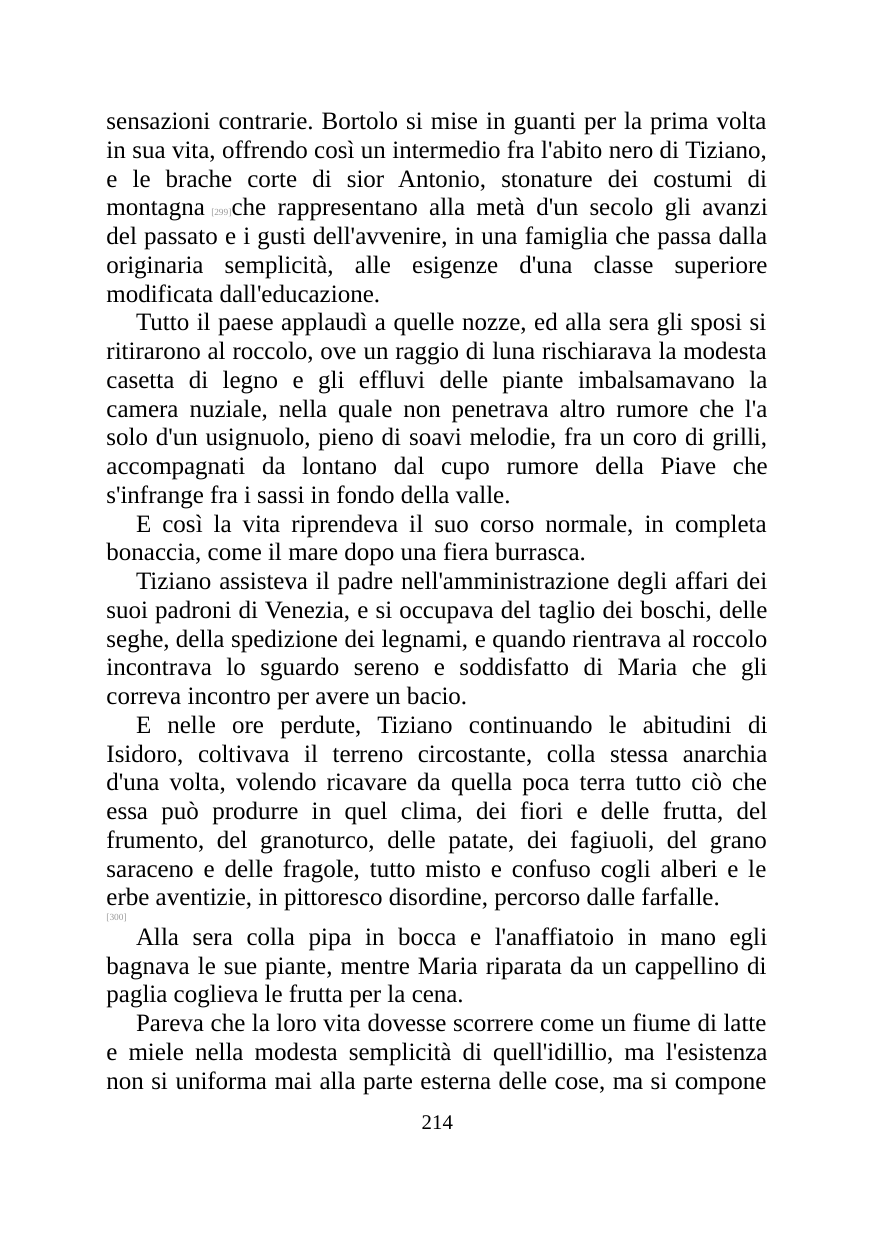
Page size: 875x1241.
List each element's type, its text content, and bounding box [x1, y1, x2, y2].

text [300] [106, 911, 768, 922]
text sensazioni contrarie. Bortolo si mise in guanti per la prima volta in sua vita, offrendo così un intermedio fra l'abito nero di Tiziano, e le brache corte di sior Antonio, stonature dei costumi di montagna [299]che rappresentano alla metà d'un secolo gli avanzi del passato e i gusti dell'avvenire, in una famiglia che passa dalla originaria semplicità, alle esigenze d'una classe superiore modificata dall'educazione. [106, 106, 768, 307]
text E nelle ore perdute, Tiziano continuando le abitudini di Isidoro, coltivava il terreno circostante, colla stessa anarchia d'una volta, volendo ricavare da quella poca terra tutto ciò che essa può produrre in quel clima, dei fiori e delle frutta, del frumento, del granoturco, delle patate, dei fagiuoli, del grano saraceno e delle fragole, tutto misto e confuso cogli alberi e le erbe aventizie, in pittoresco disordine, percorso dalle farfalle. [106, 710, 768, 911]
text Tutto il paese applaudì a quelle nozze, ed alla sera gli sposi si ritirarono al roccolo, ove un raggio di luna rischiarava la modesta casetta di legno e gli effluvi delle piante imbalsamavano la camera nuziale, nella quale non penetrava altro rumore che l'a solo d'un usignuolo, pieno di soavi melodie, fra un coro di grilli, accompagnati da lontano dal cupo rumore della Piave che s'infrange fra i sassi in fondo della valle. [106, 307, 768, 509]
text Pareva che la loro vita dovesse scorrere come un fiume di latte e miele nella modesta semplicità di quell'idillio, ma l'esistenza non si uniforma mai alla parte esterna delle cose, ma si compone [106, 1008, 768, 1094]
text E così la vita riprendeva il suo corso normale, in completa bonaccia, come il mare dopo una fiera burrasca. [106, 509, 768, 566]
text Tiziano assisteva il padre nell'amministrazione degli affari dei suoi padroni di Venezia, e si occupava del taglio dei boschi, delle seghe, della spedizione dei legnami, e quando rientrava al roccolo incontrava lo sguardo sereno e soddisfatto di Maria che gli correva incontro per avere un bacio. [106, 566, 768, 710]
text Alla sera colla pipa in bocca e l'anaffiatoio in mano egli bagnava le sue piante, mentre Maria riparata da un cappellino di paglia coglieva le frutta per la cena. [106, 922, 768, 1008]
